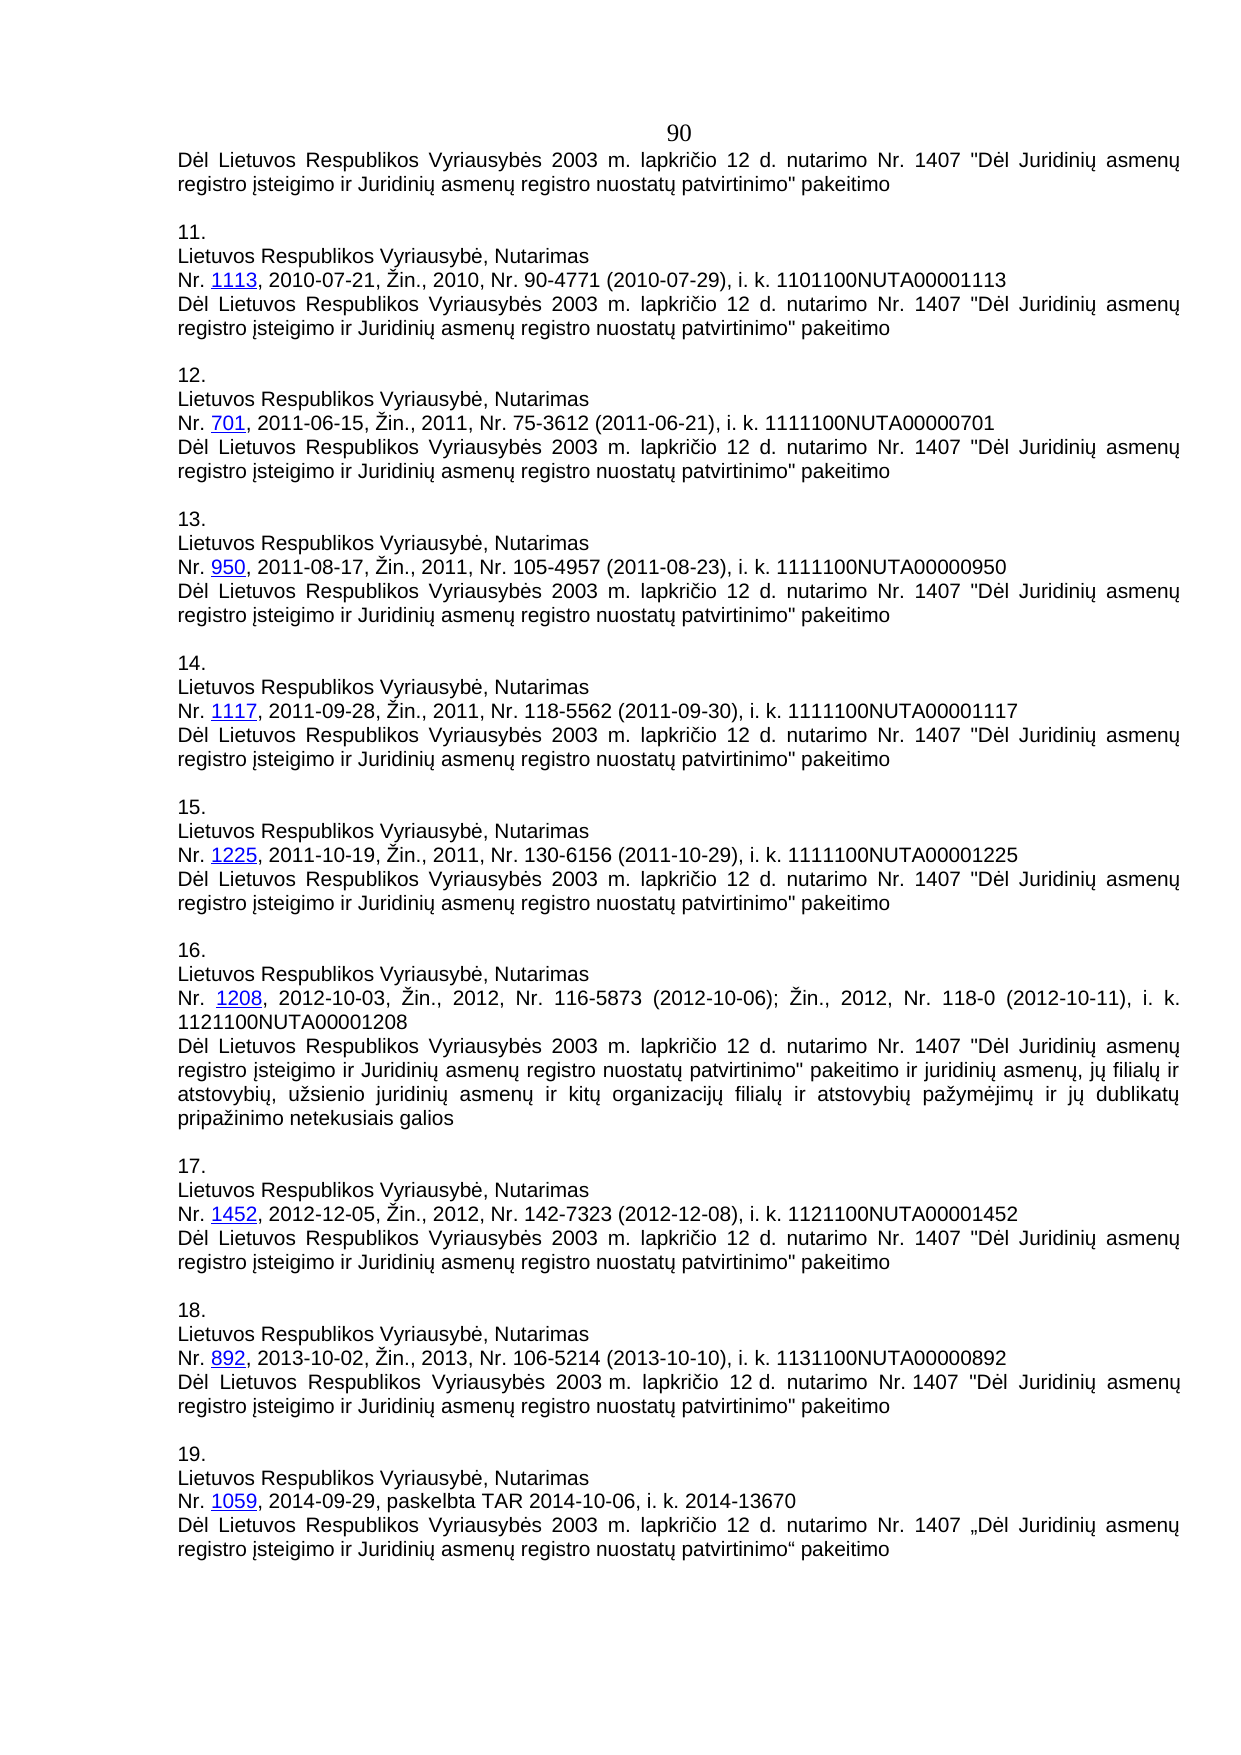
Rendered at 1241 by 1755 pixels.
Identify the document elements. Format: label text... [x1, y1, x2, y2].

text Dėl Lietuvos Respublikos Vyriausybės 2003 m. lapkričio 12 d. nutarimo Nr. 1407 "Dėl Juridinių asmenų registro įsteigimo ir Juridinių asmenų registro nuostatų patvirtinimo" pakeitimo [177, 148, 1181, 196]
text 16. [177, 938, 1181, 962]
text 11. [177, 219, 1181, 243]
text Lietuvos Respublikos Vyriausybė, Nutarimas [177, 531, 1181, 555]
text Nr. 1452, 2012-12-05, Žin., 2012, Nr. 142-7323 (2012-12-08), i. k. 1121100NUTA00001452 [177, 1202, 1181, 1226]
text 15. [177, 794, 1181, 818]
text Nr. 1059, 2014-09-29, paskelbta TAR 2014-10-06, i. k. 2014-13670 [177, 1489, 1181, 1513]
text Dėl Lietuvos Respublikos Vyriausybės 2003 m. lapkričio 12 d. nutarimo Nr. 1407 "Dėl Juridinių asmenų registro įsteigimo ir Juridinių asmenų registro nuostatų patvirtinimo" pakeitimo [177, 579, 1181, 627]
text 14. [177, 651, 1181, 675]
text Dėl Lietuvos Respublikos Vyriausybės 2003 m. lapkričio 12 d. nutarimo Nr. 1407 "Dėl Juridinių asmenų registro įsteigimo ir Juridinių asmenų registro nuostatų patvirtinimo" pakeitimo [177, 1369, 1181, 1417]
text Lietuvos Respublikos Vyriausybė, Nutarimas [177, 818, 1181, 842]
text Lietuvos Respublikos Vyriausybė, Nutarimas [177, 243, 1181, 267]
text Dėl Lietuvos Respublikos Vyriausybės 2003 m. lapkričio 12 d. nutarimo Nr. 1407 „Dėl Juridinių asmenų registro įsteigimo ir Juridinių asmenų registro nuostatų patvirtinimo“ pakeitimo [177, 1513, 1181, 1561]
text Nr. 1225, 2011-10-19, Žin., 2011, Nr. 130-6156 (2011-10-29), i. k. 1111100NUTA00001225 [177, 842, 1181, 866]
text Nr. 1113, 2010-07-21, Žin., 2010, Nr. 90-4771 (2010-07-29), i. k. 1101100NUTA00001113 [177, 267, 1181, 291]
text Dėl Lietuvos Respublikos Vyriausybės 2003 m. lapkričio 12 d. nutarimo Nr. 1407 "Dėl Juridinių asmenų registro įsteigimo ir Juridinių asmenų registro nuostatų patvirtinimo" pakeitimo ir juridinių asmenų, jų filialų ir atstovybių, užsienio juridinių asmenų ir kitų organizacijų filialų ir atstovybių pažymėjimų ir jų dublikatų pripažinimo netekusiais galios [177, 1034, 1181, 1130]
text 17. [177, 1154, 1181, 1178]
text Dėl Lietuvos Respublikos Vyriausybės 2003 m. lapkričio 12 d. nutarimo Nr. 1407 "Dėl Juridinių asmenų registro įsteigimo ir Juridinių asmenų registro nuostatų patvirtinimo" pakeitimo [177, 723, 1181, 771]
text Lietuvos Respublikos Vyriausybė, Nutarimas [177, 387, 1181, 411]
text 12. [177, 363, 1181, 387]
text 13. [177, 507, 1181, 531]
text Dėl Lietuvos Respublikos Vyriausybės 2003 m. lapkričio 12 d. nutarimo Nr. 1407 "Dėl Juridinių asmenų registro įsteigimo ir Juridinių asmenų registro nuostatų patvirtinimo" pakeitimo [177, 291, 1181, 339]
text Nr. 701, 2011-06-15, Žin., 2011, Nr. 75-3612 (2011-06-21), i. k. 1111100NUTA00000701 [177, 411, 1181, 435]
text Nr. 1117, 2011-09-28, Žin., 2011, Nr. 118-5562 (2011-09-30), i. k. 1111100NUTA00001117 [177, 699, 1181, 723]
text Dėl Lietuvos Respublikos Vyriausybės 2003 m. lapkričio 12 d. nutarimo Nr. 1407 "Dėl Juridinių asmenų registro įsteigimo ir Juridinių asmenų registro nuostatų patvirtinimo" pakeitimo [177, 435, 1181, 483]
text Lietuvos Respublikos Vyriausybė, Nutarimas [177, 962, 1181, 986]
text Nr. 1208, 2012-10-03, Žin., 2012, Nr. 116-5873 (2012-10-06); Žin., 2012, Nr. 118-0 (2012-10-11), i. k. 1121100NUTA00001208 [177, 986, 1181, 1034]
text Dėl Lietuvos Respublikos Vyriausybės 2003 m. lapkričio 12 d. nutarimo Nr. 1407 "Dėl Juridinių asmenų registro įsteigimo ir Juridinių asmenų registro nuostatų patvirtinimo" pakeitimo [177, 1226, 1181, 1274]
text Lietuvos Respublikos Vyriausybė, Nutarimas [177, 1465, 1181, 1489]
text Dėl Lietuvos Respublikos Vyriausybės 2003 m. lapkričio 12 d. nutarimo Nr. 1407 "Dėl Juridinių asmenų registro įsteigimo ir Juridinių asmenų registro nuostatų patvirtinimo" pakeitimo [177, 866, 1181, 914]
text Nr. 892, 2013-10-02, Žin., 2013, Nr. 106-5214 (2013-10-10), i. k. 1131100NUTA00000892 [177, 1346, 1181, 1369]
text Lietuvos Respublikos Vyriausybė, Nutarimas [177, 1178, 1181, 1202]
text Lietuvos Respublikos Vyriausybė, Nutarimas [177, 1322, 1181, 1346]
text Nr. 950, 2011-08-17, Žin., 2011, Nr. 105-4957 (2011-08-23), i. k. 1111100NUTA00000950 [177, 555, 1181, 579]
text 19. [177, 1441, 1181, 1465]
text 18. [177, 1298, 1181, 1322]
text Lietuvos Respublikos Vyriausybė, Nutarimas [177, 675, 1181, 699]
